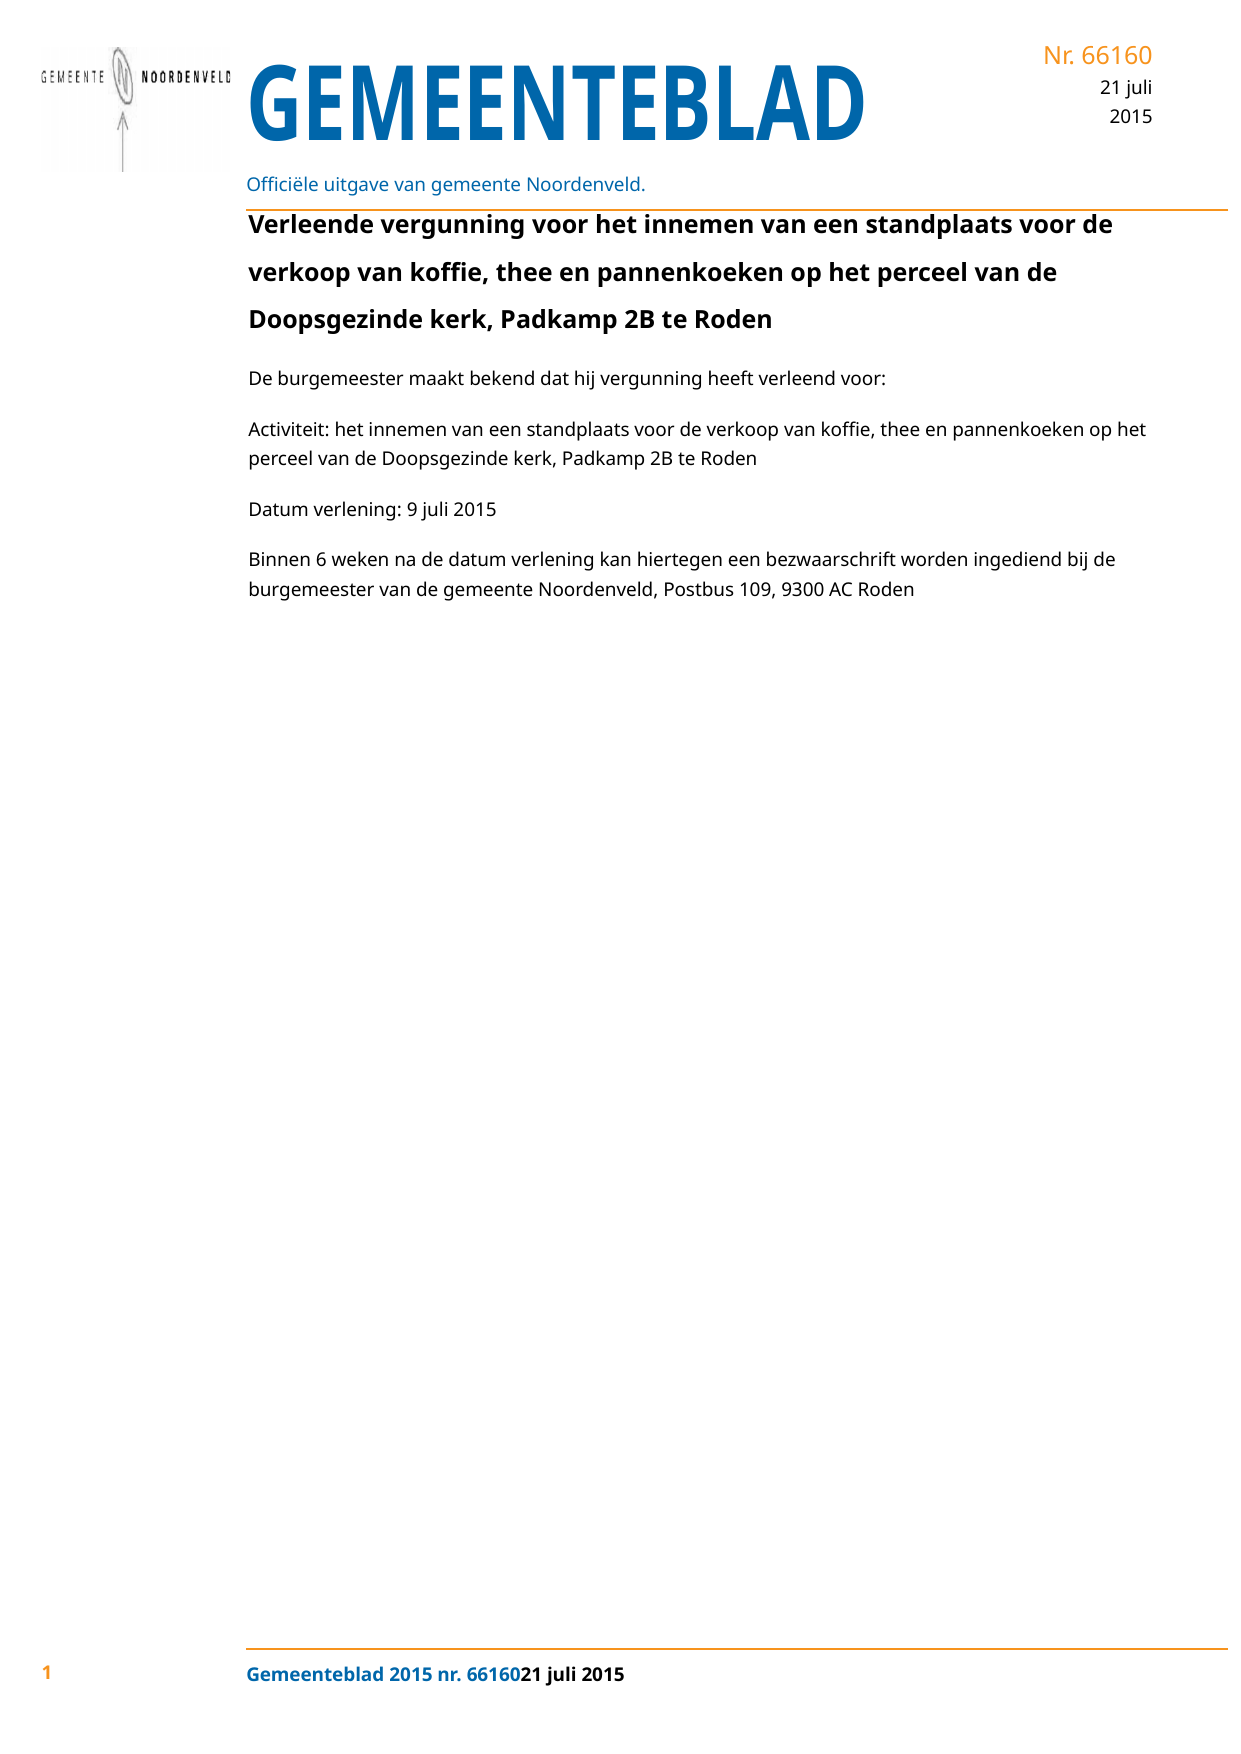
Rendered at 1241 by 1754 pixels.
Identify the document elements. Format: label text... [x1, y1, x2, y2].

text Activiteit: het innemen van een standplaats voor de verkoop van koffie, thee en pannenkoeken op het perceel van de Doopsgezinde kerk, Padkamp 2B te Roden [248, 416, 1152, 471]
picture [41, 47, 231, 172]
text Binnen 6 weken na de datum verlening kan hiertegen een bezwaarschrift worden ingediend bij de burgemeester van de gemeente Noordenveld, Postbus 109, 9300 AC Roden [248, 546, 1152, 602]
text De burgemeester maakt bekend dat hij vergunning heeft verleend voor: [248, 366, 1152, 391]
text Datum verlening: 9 juli 2015 [248, 496, 1152, 522]
text Verleende vergunning voor het innemen van een standplaats voor de verkoop van koffie, thee en pannenkoeken op het perceel van de Doopsgezinde kerk, Padkamp 2B te Roden [248, 211, 1152, 336]
